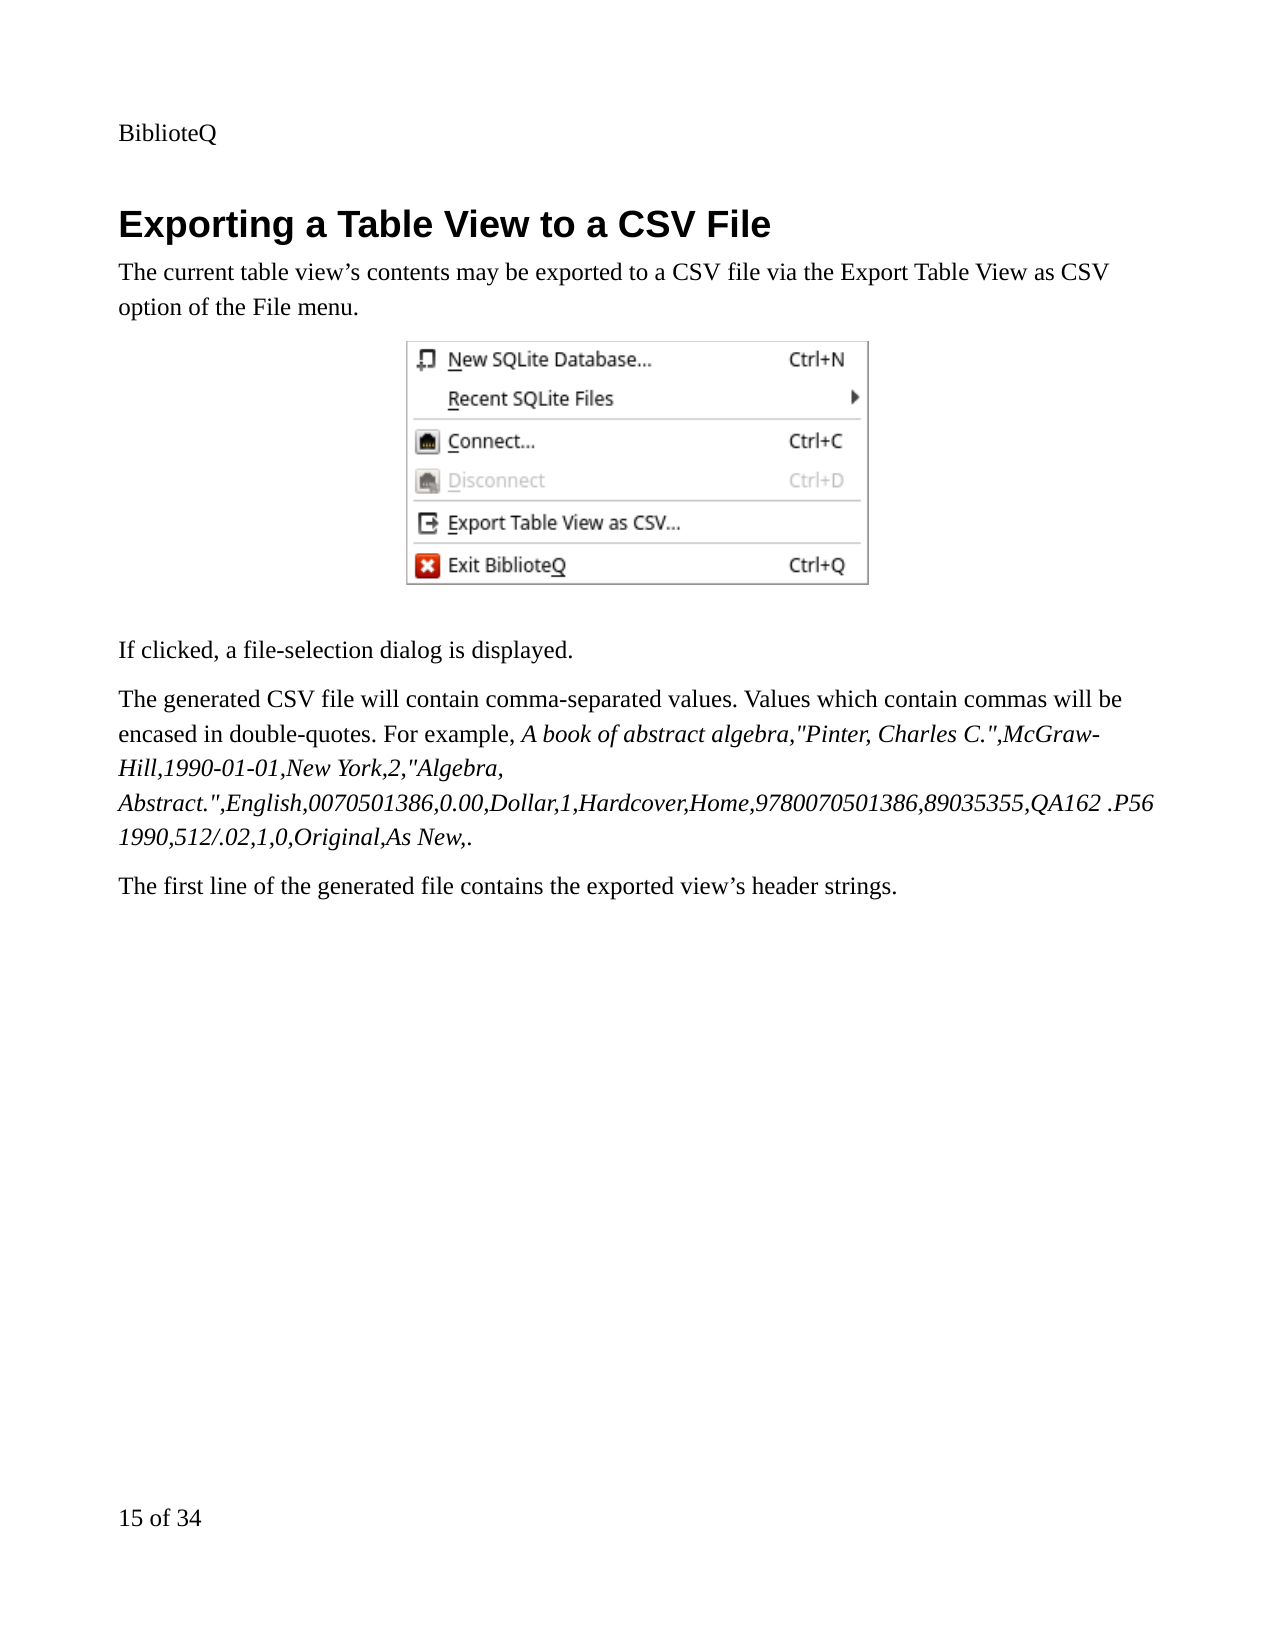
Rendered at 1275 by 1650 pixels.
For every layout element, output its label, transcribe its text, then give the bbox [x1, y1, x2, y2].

text If clicked, a file-selection dialog is displayed. [118, 635, 1157, 664]
subtitle Exporting a Table View to a CSV File [118, 201, 1157, 245]
text The first line of the generated file contains the exported view’s header strings. [118, 871, 1157, 900]
text The generated CSV file will contain comma-separated values. Values which contain commas will be encased in double-quotes. For example, A book of abstract algebra,"Pinter, Charles C.",McGraw-Hill,1990-01-01,New York,2,"Algebra, Abstract.",English,0070501386,0.00,Dollar,1,Hardcover,Home,9780070501386,89035355,QA162 .P56 1990,512/.02,1,0,Original,As New,. [118, 684, 1157, 851]
text The current table view’s contents may be exported to a CSV file via the Export Table View as CSV option of the File menu. [118, 257, 1157, 321]
picture [406, 341, 869, 585]
